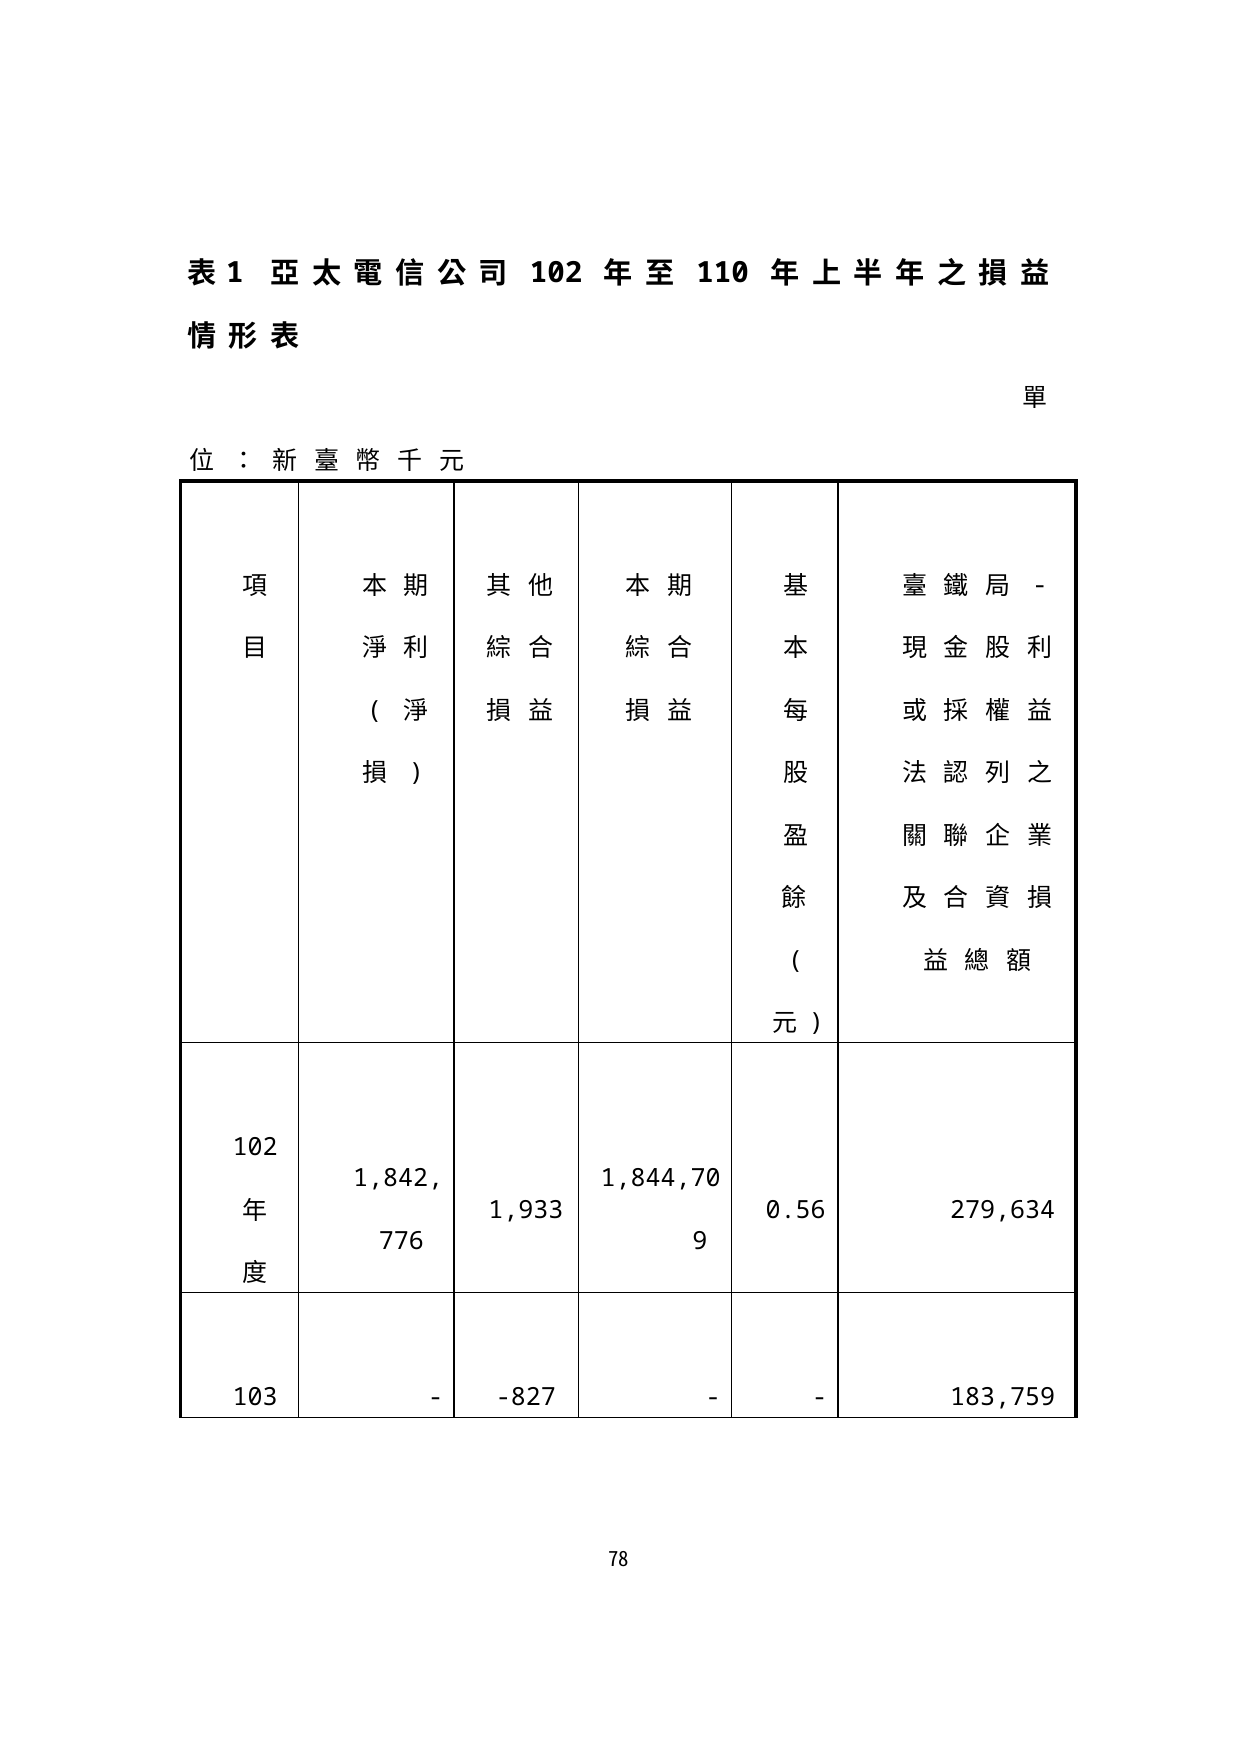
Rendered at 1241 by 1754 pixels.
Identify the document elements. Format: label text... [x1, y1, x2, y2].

table_cell 1,844,709 [579, 1043, 731, 1292]
text 表1 亞太電信公司102年至110年上半年之損益情形表 [166, 229, 1056, 354]
table_cell [299, 1293, 453, 1417]
table_cell [732, 1293, 837, 1417]
table_header 本期淨利(淨損) [299, 483, 453, 1042]
table_cell 183,759 [839, 1293, 1074, 1417]
table_header 基本每股盈餘(元) [732, 483, 837, 1042]
table_header 本期綜合損益 [579, 483, 731, 1042]
table_cell 1,842,776 [299, 1043, 453, 1292]
table_cell 279,634 [839, 1043, 1074, 1292]
table_cell [579, 1293, 731, 1417]
table_header 其他綜合損益 [455, 483, 578, 1042]
table_cell 0.56 [732, 1043, 837, 1292]
table_header 項目 [182, 483, 298, 1042]
table_header 臺鐵局-現金股利或採權益法認列之關聯企業及合資損益總額 [839, 483, 1074, 1042]
text 單位：新臺幣千元 [181, 354, 1056, 479]
table_cell 103 [182, 1293, 298, 1417]
table_cell 102年度 [182, 1043, 298, 1292]
table_cell -827 [455, 1293, 578, 1417]
table_cell 1,933 [455, 1043, 578, 1292]
